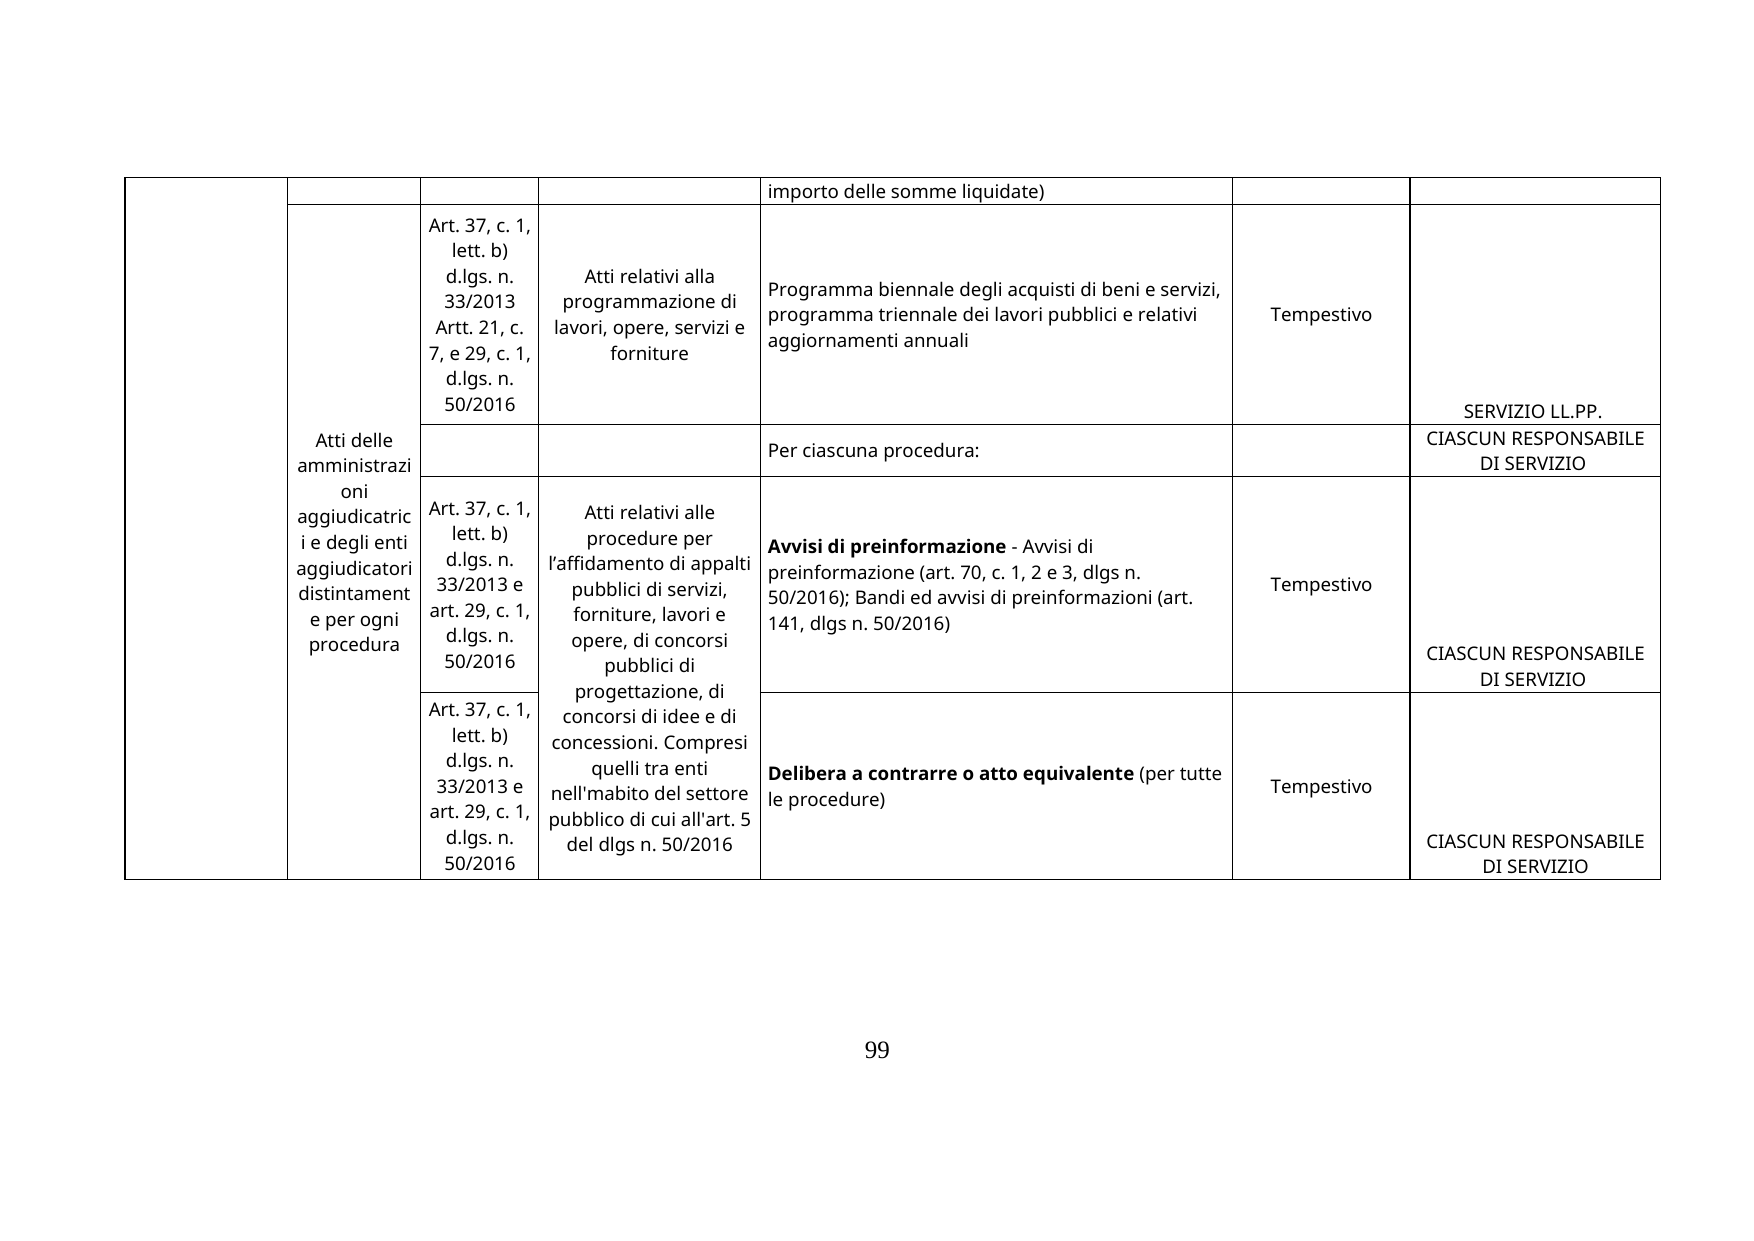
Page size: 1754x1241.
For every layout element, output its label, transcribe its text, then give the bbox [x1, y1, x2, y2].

table_cell [539, 425, 760, 476]
table_cell Avvisi di preinformazione - Avvisi di preinformazione (art. 70, c. 1, 2 e 3, dlgs n. 50/2016); Bandi ed avvisi di preinformazioni (art. 141, dlgs n. 50/2016) [761, 477, 1232, 692]
table_cell importo delle somme liquidate) [761, 178, 1232, 204]
table_cell [1233, 425, 1409, 476]
table_cell Atti relativi alla programmazione di lavori, opere, servizi e forniture [539, 205, 760, 424]
table_cell CIASCUN RESPONSABILE DI SERVIZIO [1411, 425, 1660, 476]
table_cell [126, 178, 287, 879]
table_cell Delibera a contrarre o atto equivalente (per tutte le procedure) [761, 693, 1232, 879]
table_cell SERVIZIO LL.PP. [1411, 205, 1660, 424]
table_cell Programma biennale degli acquisti di beni e servizi, programma triennale dei lavori pubblici e relativi aggiornamenti annuali [761, 205, 1232, 424]
table_cell Art. 37, c. 1, lett. b) d.lgs. n. 33/2013 e art. 29, c. 1, d.lgs. n. 50/2016 [421, 477, 538, 692]
table_cell Atti delle amministrazioni aggiudicatrici e degli enti aggiudicatori distintamente per ogni procedura [288, 205, 420, 879]
table_cell [288, 178, 420, 204]
table_cell Tempestivo [1233, 477, 1409, 692]
table_cell [421, 178, 538, 204]
table_cell [1233, 178, 1409, 204]
table_cell CIASCUN RESPONSABILE DI SERVIZIO [1411, 693, 1660, 879]
table_cell Atti relativi alle procedure per l’affidamento di appalti pubblici di servizi, forniture, lavori e opere, di concorsi pubblici di progettazione, di concorsi di idee e di concessioni. Compresi quelli tra enti nell'mabito del settore pubblico di cui all'art. 5 del dlgs n. 50/2016 [539, 477, 760, 879]
table_cell CIASCUN RESPONSABILE DI SERVIZIO [1411, 477, 1660, 692]
table_cell Tempestivo [1233, 205, 1409, 424]
table_cell [421, 425, 538, 476]
table_cell Per ciascuna procedura: [761, 425, 1232, 476]
table_cell [1411, 178, 1660, 204]
table_cell Art. 37, c. 1, lett. b) d.lgs. n. 33/2013 e art. 29, c. 1, d.lgs. n. 50/2016 [421, 693, 538, 879]
table_cell Art. 37, c. 1, lett. b) d.lgs. n. 33/2013 Artt. 21, c. 7, e 29, c. 1, d.lgs. n. 50/2016 [421, 205, 538, 424]
table_cell Tempestivo [1233, 693, 1409, 879]
